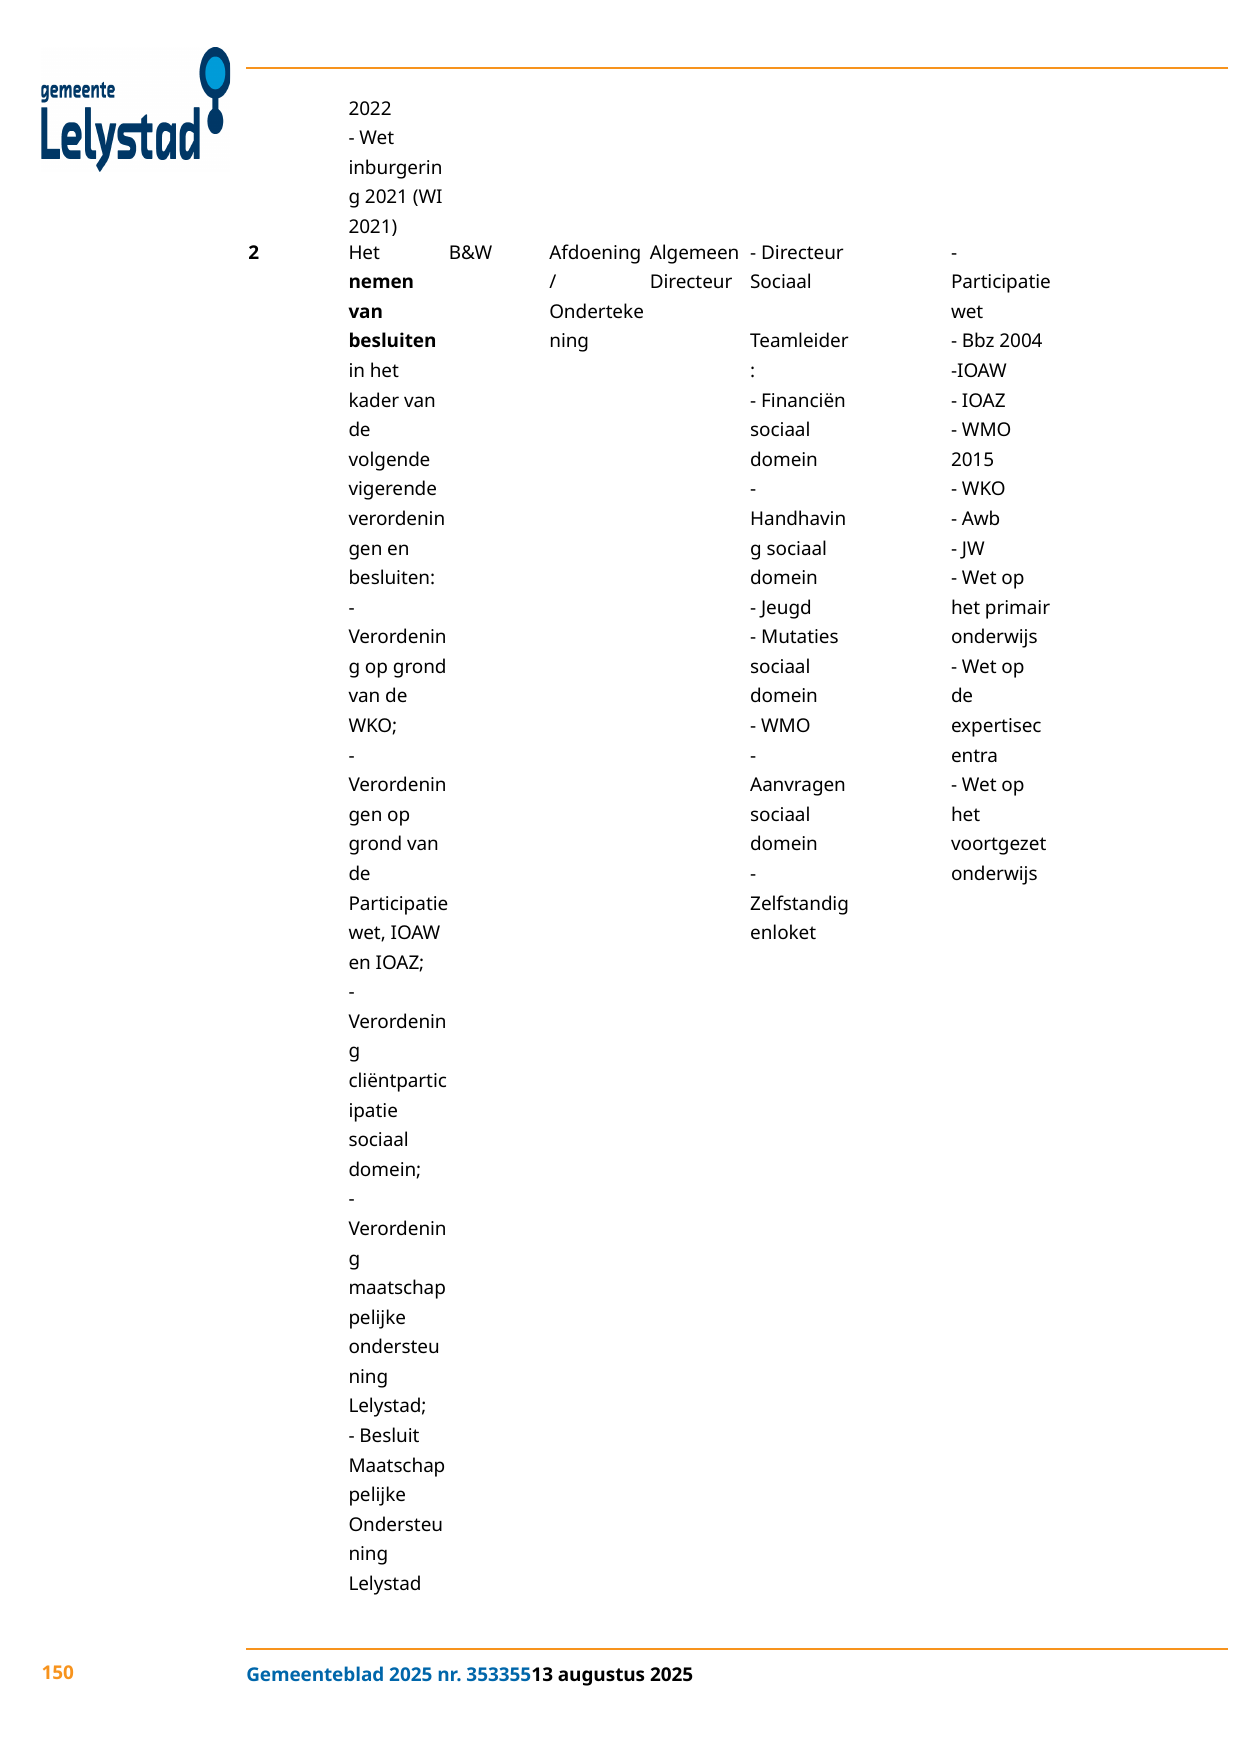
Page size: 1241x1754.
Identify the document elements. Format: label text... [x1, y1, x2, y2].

table_cell Afdoening / Ondertekening [549, 239, 649, 1596]
table_cell [951, 95, 1051, 239]
table_cell Het nemen van besluiten in het kader van de volgende vigerende verordeningen en besluiten: - Verordening op grond van de WKO; - Verordeningen op grond van de Participatiewet, IOAW en IOAZ; - Verordening cliëntparticipatie sociaal domein; - Verordening maatschappelijke ondersteuning Lelystad; - Besluit Maatschappelijke Ondersteuning Lelystad [348, 239, 449, 1596]
table_cell B&W [449, 239, 549, 1596]
table_cell 2 [248, 239, 348, 1596]
table_cell [650, 95, 750, 239]
table_cell - Participatiewet - Bbz 2004 -IOAW - IOAZ - WMO 2015 - WKO - Awb - JW - Wet op het primair onderwijs - Wet op de expertisecentra - Wet op het voortgezet onderwijs [951, 239, 1051, 1596]
table_cell - Directeur Sociaal Teamleider: - Financiën sociaal domein - Handhaving sociaal domein - Jeugd - Mutaties sociaal domein - WMO - Aanvragen sociaal domein - Zelfstandigenloket [750, 239, 850, 1596]
table_cell [750, 95, 850, 239]
table_cell [1051, 239, 1152, 1596]
table_cell [549, 95, 649, 239]
table_cell [1051, 95, 1152, 239]
table_cell [248, 95, 348, 239]
picture [41, 47, 231, 172]
table_cell 2022 - Wet inburgering 2021 (WI 2021) [348, 95, 449, 239]
table_cell [850, 95, 951, 239]
table_cell [850, 239, 951, 1596]
table_cell [449, 95, 549, 239]
table_cell Algemeen Directeur [650, 239, 750, 1596]
